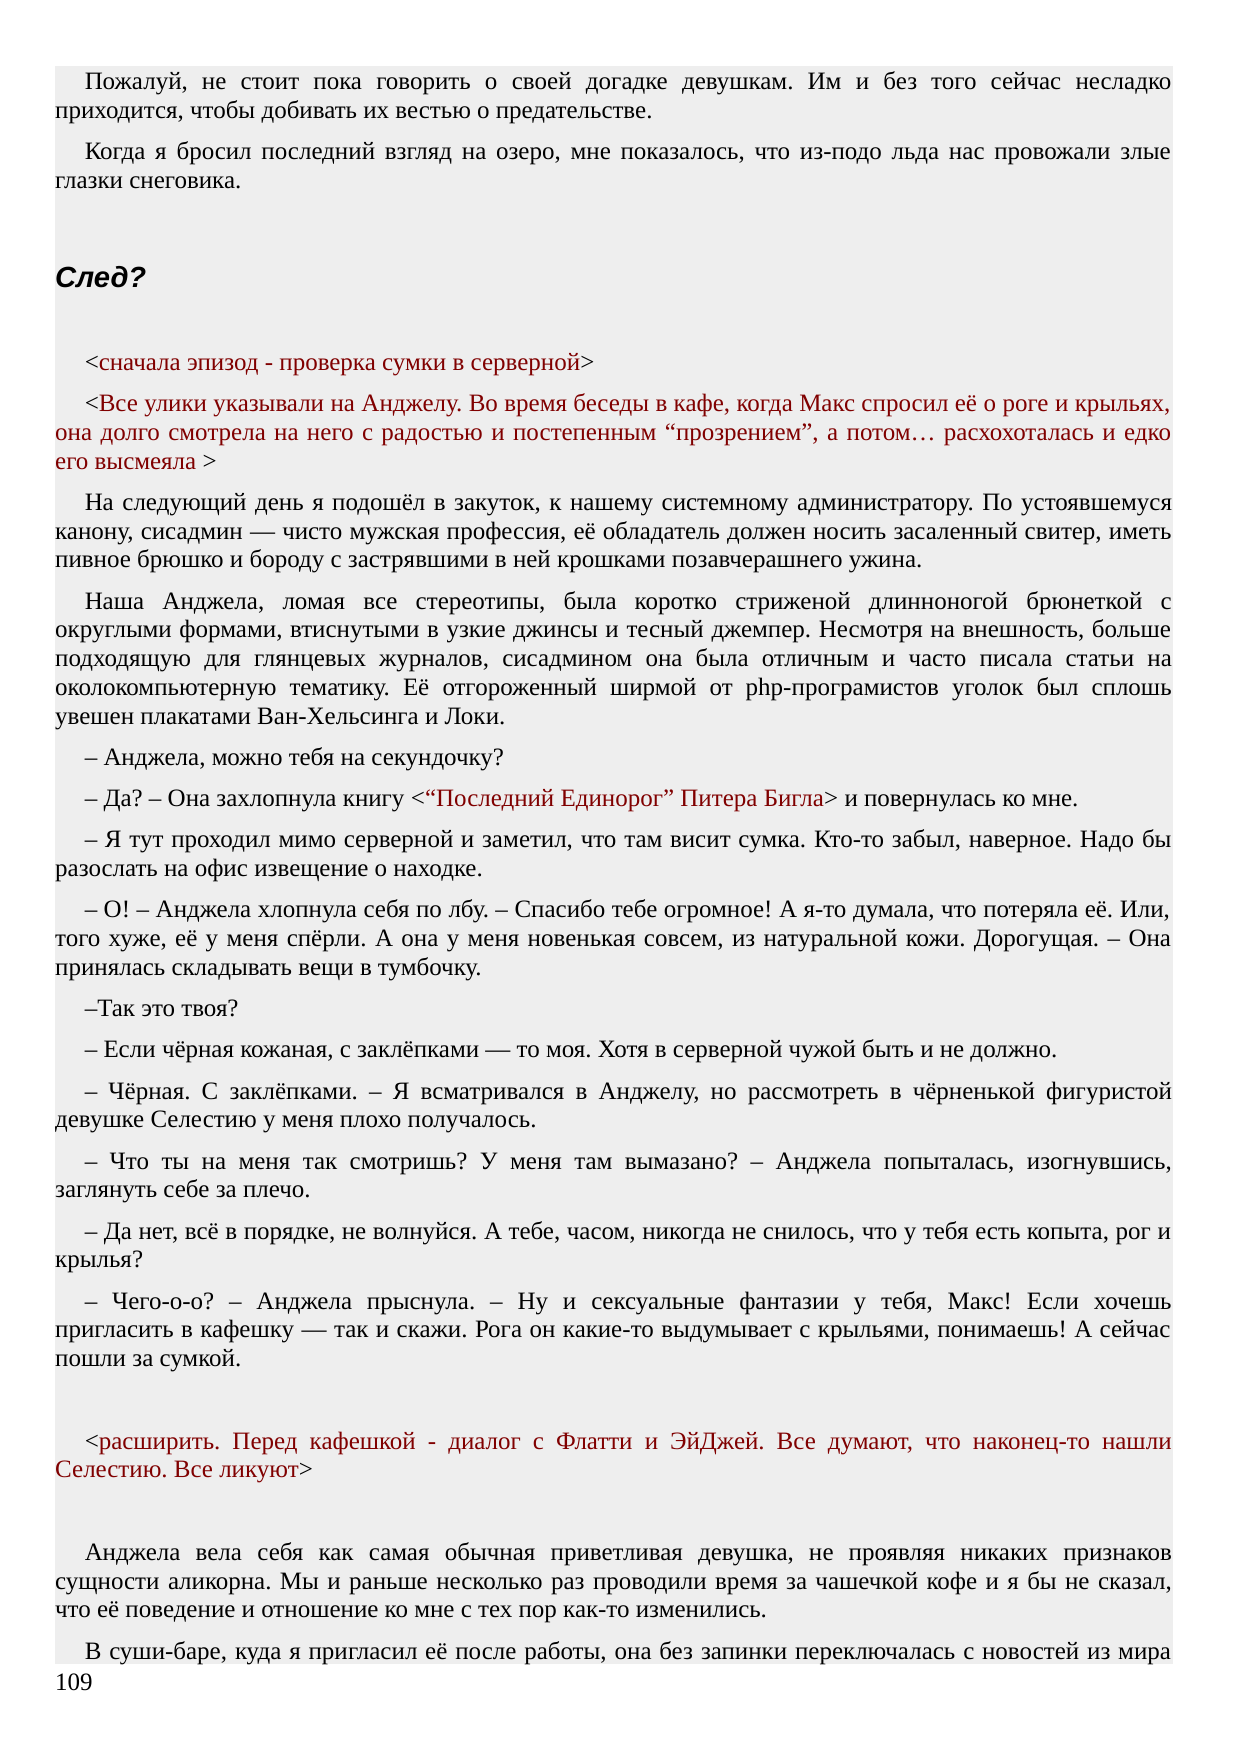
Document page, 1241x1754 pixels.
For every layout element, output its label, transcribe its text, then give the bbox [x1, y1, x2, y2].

text – Если чёрная кожаная, с заклёпками — то моя. Хотя в серверной чужой быть и не должно. [55, 1034, 1173, 1063]
text Анджела вела себя как самая обычная приветливая девушка, не проявляя никаких признаков сущности аликорна. Мы и раньше несколько раз проводили время за чашечкой кофе и я бы не сказал, что её поведение и отношение ко мне с тех пор как-то изменились. [55, 1537, 1173, 1623]
text – Да? – Она захлопнула книгу <“Последний Единорог” Питера Бигла> и повернулась ко мне. [55, 783, 1173, 812]
text – Да нет, всё в порядке, не волнуйся. А тебе, часом, никогда не снилось, что у тебя есть копыта, рог и крылья? [55, 1216, 1173, 1273]
text – Чего-о-о? – Анджела прыснула. – Ну и сексуальные фантазии у тебя, Макс! Если хочешь пригласить в кафешку — так и скажи. Рога он какие-то выдумывает с крыльями, понимаешь! А сейчас пошли за сумкой. [55, 1286, 1173, 1372]
text – Чёрная. С заклёпками. – Я всматривался в Анджелу, но рассмотреть в чёрненькой фигуристой девушке Селестию у меня плохо получалось. [55, 1076, 1173, 1133]
text – Что ты на меня так смотришь? У меня там вымазано? – Анджела попыталась, изогнувшись, заглянуть себе за плечо. [55, 1146, 1173, 1203]
text Пожалуй, не стоит пока говорить о своей догадке девушкам. Им и без того сейчас несладко приходится, чтобы добивать их вестью о предательстве. [55, 66, 1173, 123]
text –Так это твоя? [55, 993, 1173, 1022]
text В суши-баре, куда я пригласил её после работы, она без запинки переключалась с новостей из мира [55, 1636, 1173, 1664]
text – Я тут проходил мимо серверной и заметил, что там висит сумка. Кто-то забыл, наверное. Надо бы разослать на офис извещение о находке. [55, 824, 1173, 882]
subtitle След? [55, 260, 1173, 293]
text <сначала эпизод - проверка сумки в серверной> [55, 347, 1173, 376]
text Наша Анджела, ломая все стереотипы, была коротко стриженой длинноногой брюнеткой с округлыми формами, втиснутыми в узкие джинсы и тесный джемпер. Несмотря на внешность, больше подходящую для глянцевых журналов, сисадмином она была отличным и часто писала статьи на околокомпьютерную тематику. Её отгороженный ширмой от php-програмистов уголок был сплошь увешен плакатами Ван-Хельсинга и Локи. [55, 586, 1173, 729]
text <Все улики указывали на Анджелу. Во время беседы в кафе, когда Макс спросил её о роге и крыльях, она долго смотрела на него с радостью и постепенным “прозрением”, а потом… расхохоталась и едко его высмеяла > [55, 388, 1173, 474]
text – Анджела, можно тебя на секундочку? [55, 742, 1173, 771]
text На следующий день я подошёл в закуток, к нашему системному администратору. По устоявшемуся канону, сисадмин — чисто мужская профессия, её обладатель должен носить засаленный свитер, иметь пивное брюшко и бороду с застрявшими в ней крошками позавчерашнего ужина. [55, 487, 1173, 573]
text Когда я бросил последний взгляд на озеро, мне показалось, что из-подо льда нас провожали злые глазки снеговика. [55, 136, 1173, 193]
text <расширить. Перед кафешкой - диалог с Флатти и ЭйДжей. Все думают, что наконец-то нашли Селестию. Все ликуют> [55, 1426, 1173, 1483]
text – О! – Анджела хлопнула себя по лбу. – Спасибо тебе огромное! А я-то думала, что потеряла её. Или, того хуже, её у меня спёрли. А она у меня новенькая совсем, из натуральной кожи. Дорогущая. – Она принялась складывать вещи в тумбочку. [55, 894, 1173, 981]
